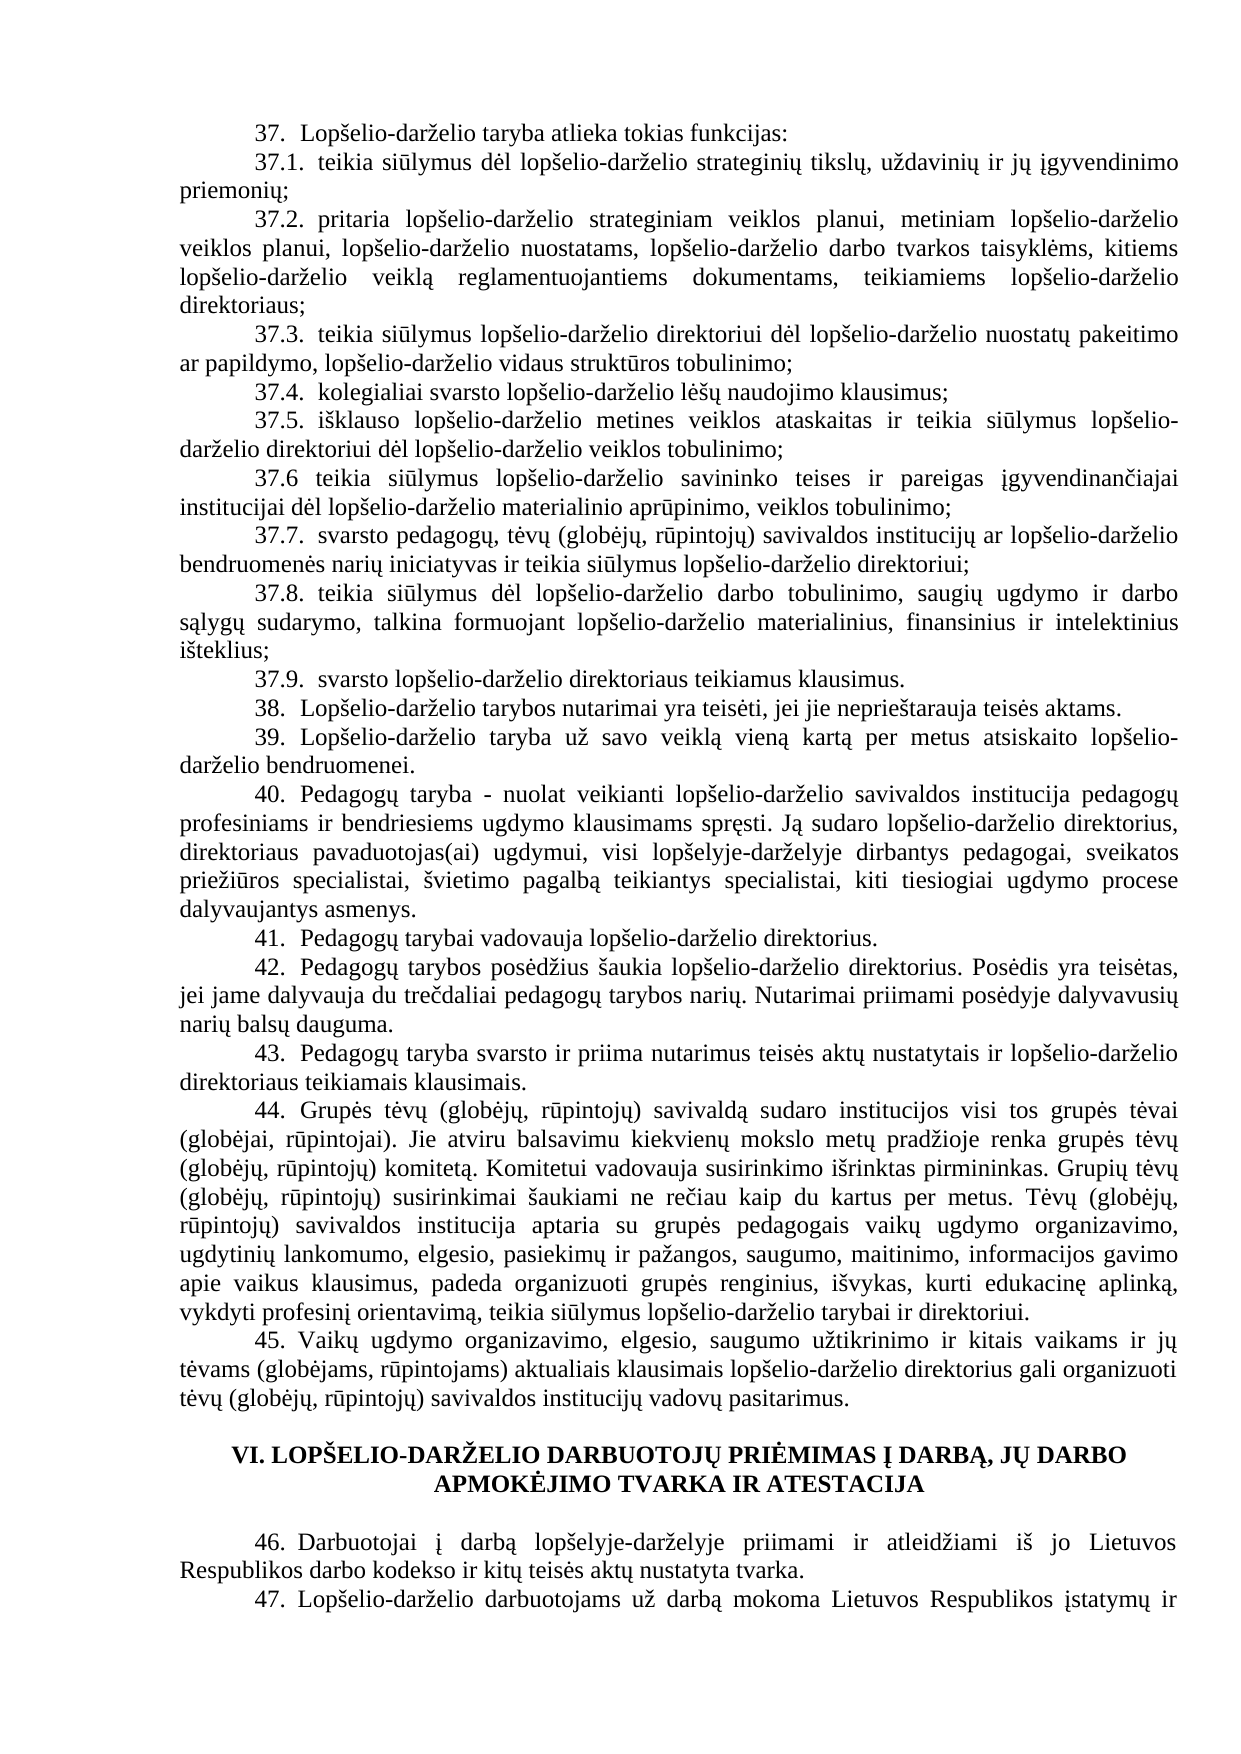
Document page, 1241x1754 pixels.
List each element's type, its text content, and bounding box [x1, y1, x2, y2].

text 37.5. išklauso lopšelio-darželio metines veiklos ataskaitas ir teikia siūlymus lopšelio- darželio direktoriui dėl lopšelio-darželio veiklos tobulinimo; [179, 406, 1179, 463]
text 44. Grupės tėvų (globėjų, rūpintojų) savivaldą sudaro institucijos visi tos grupės tėvai (globėjai, rūpintojai). Jie atviru balsavimu kiekvienų mokslo metų pradžioje renka grupės tėvų (globėjų, rūpintojų) komitetą. Komitetui vadovauja susirinkimo išrinktas pirmininkas. Grupių tėvų (globėjų, rūpintojų) susirinkimai šaukiami ne rečiau kaip du kartus per metus. Tėvų (globėjų, rūpintojų) savivaldos institucija aptaria su grupės pedagogais vaikų ugdymo organizavimo, ugdytinių lankomumo, elgesio, pasiekimų ir pažangos, saugumo, maitinimo, informacijos gavimo apie vaikus klausimus, padeda organizuoti grupės renginius, išvykas, kurti edukacinę aplinką, vykdyti profesinį orientavimą, teikia siūlymus lopšelio-darželio tarybai ir direktoriui. [179, 1096, 1179, 1326]
text 43. Pedagogų taryba svarsto ir priima nutarimus teisės aktų nustatytais ir lopšelio-darželio direktoriaus teikiamais klausimais. [179, 1038, 1179, 1096]
text 37.8. teikia siūlymus dėl lopšelio-darželio darbo tobulinimo, saugių ugdymo ir darbo sąlygų sudarymo, talkina formuojant lopšelio-darželio materialinius, finansinius ir intelektinius išteklius; [179, 578, 1179, 664]
text 37. Lopšelio-darželio taryba atlieka tokias funkcijas: [179, 118, 1181, 147]
text 39. Lopšelio-darželio taryba už savo veiklą vieną kartą per metus atsiskaito lopšelio-darželio bendruomenei. [179, 722, 1179, 779]
text 37.9. svarsto lopšelio-darželio direktoriaus teikiamus klausimus. [179, 664, 1181, 693]
text 40. Pedagogų taryba - nuolat veikianti lopšelio-darželio savivaldos institucija pedagogų profesiniams ir bendriesiems ugdymo klausimams spręsti. Ją sudaro lopšelio-darželio direktorius, direktoriaus pavaduotojas(ai) ugdymui, visi lopšelyje-darželyje dirbantys pedagogai, sveikatos priežiūros specialistai, švietimo pagalbą teikiantys specialistai, kiti tiesiogiai ugdymo procese dalyvaujantys asmenys. [179, 779, 1179, 923]
text VI. LOPŠELIO-DARŽELIO DARBUOTOJŲ PRIĖMIMAS Į DARBĄ, JŲ DARBO APMOKĖJIMO TVARKA IR ATESTACIJA [177, 1441, 1181, 1498]
text 47. Lopšelio-darželio darbuotojams už darbą mokoma Lietuvos Respublikos įstatymų ir [179, 1584, 1177, 1613]
text 45. Vaikų ugdymo organizavimo, elgesio, saugumo užtikrinimo ir kitais vaikams ir jų tėvams (globėjams, rūpintojams) aktualiais klausimais lopšelio-darželio direktorius gali organizuoti tėvų (globėjų, rūpintojų) savivaldos institucijų vadovų pasitarimus. [179, 1326, 1177, 1412]
text 37.7. svarsto pedagogų, tėvų (globėjų, rūpintojų) savivaldos institucijų ar lopšelio-darželio bendruomenės narių iniciatyvas ir teikia siūlymus lopšelio-darželio direktoriui; [179, 521, 1179, 578]
text 37.4. kolegialiai svarsto lopšelio-darželio lėšų naudojimo klausimus; [179, 377, 1181, 406]
text 37.2. pritaria lopšelio-darželio strateginiam veiklos planui, metiniam lopšelio-darželio veiklos planui, lopšelio-darželio nuostatams, lopšelio-darželio darbo tvarkos taisyklėms, kitiems lopšelio-darželio veiklą reglamentuojantiems dokumentams, teikiamiems lopšelio-darželio direktoriaus; [179, 204, 1179, 319]
text 42. Pedagogų tarybos posėdžius šaukia lopšelio-darželio direktorius. Posėdis yra teisėtas, jei jame dalyvauja du trečdaliai pedagogų tarybos narių. Nutarimai priimami posėdyje dalyvavusių narių balsų dauguma. [179, 952, 1179, 1038]
text 41. Pedagogų tarybai vadovauja lopšelio-darželio direktorius. [179, 923, 1181, 952]
text 37.6 teikia siūlymus lopšelio-darželio savininko teises ir pareigas įgyvendinančiajai institucijai dėl lopšelio-darželio materialinio aprūpinimo, veiklos tobulinimo; [179, 463, 1179, 521]
text 37.3. teikia siūlymus lopšelio-darželio direktoriui dėl lopšelio-darželio nuostatų pakeitimo ar papildymo, lopšelio-darželio vidaus struktūros tobulinimo; [179, 319, 1179, 377]
text 38. Lopšelio-darželio tarybos nutarimai yra teisėti, jei jie neprieštarauja teisės aktams. [179, 693, 1181, 722]
text 37.1. teikia siūlymus dėl lopšelio-darželio strateginių tikslų, uždavinių ir jų įgyvendinimo priemonių; [179, 147, 1179, 204]
text 46. Darbuotojai į darbą lopšelyje-darželyje priimami ir atleidžiami iš jo Lietuvos Respublikos darbo kodekso ir kitų teisės aktų nustatyta tvarka. [179, 1527, 1177, 1584]
